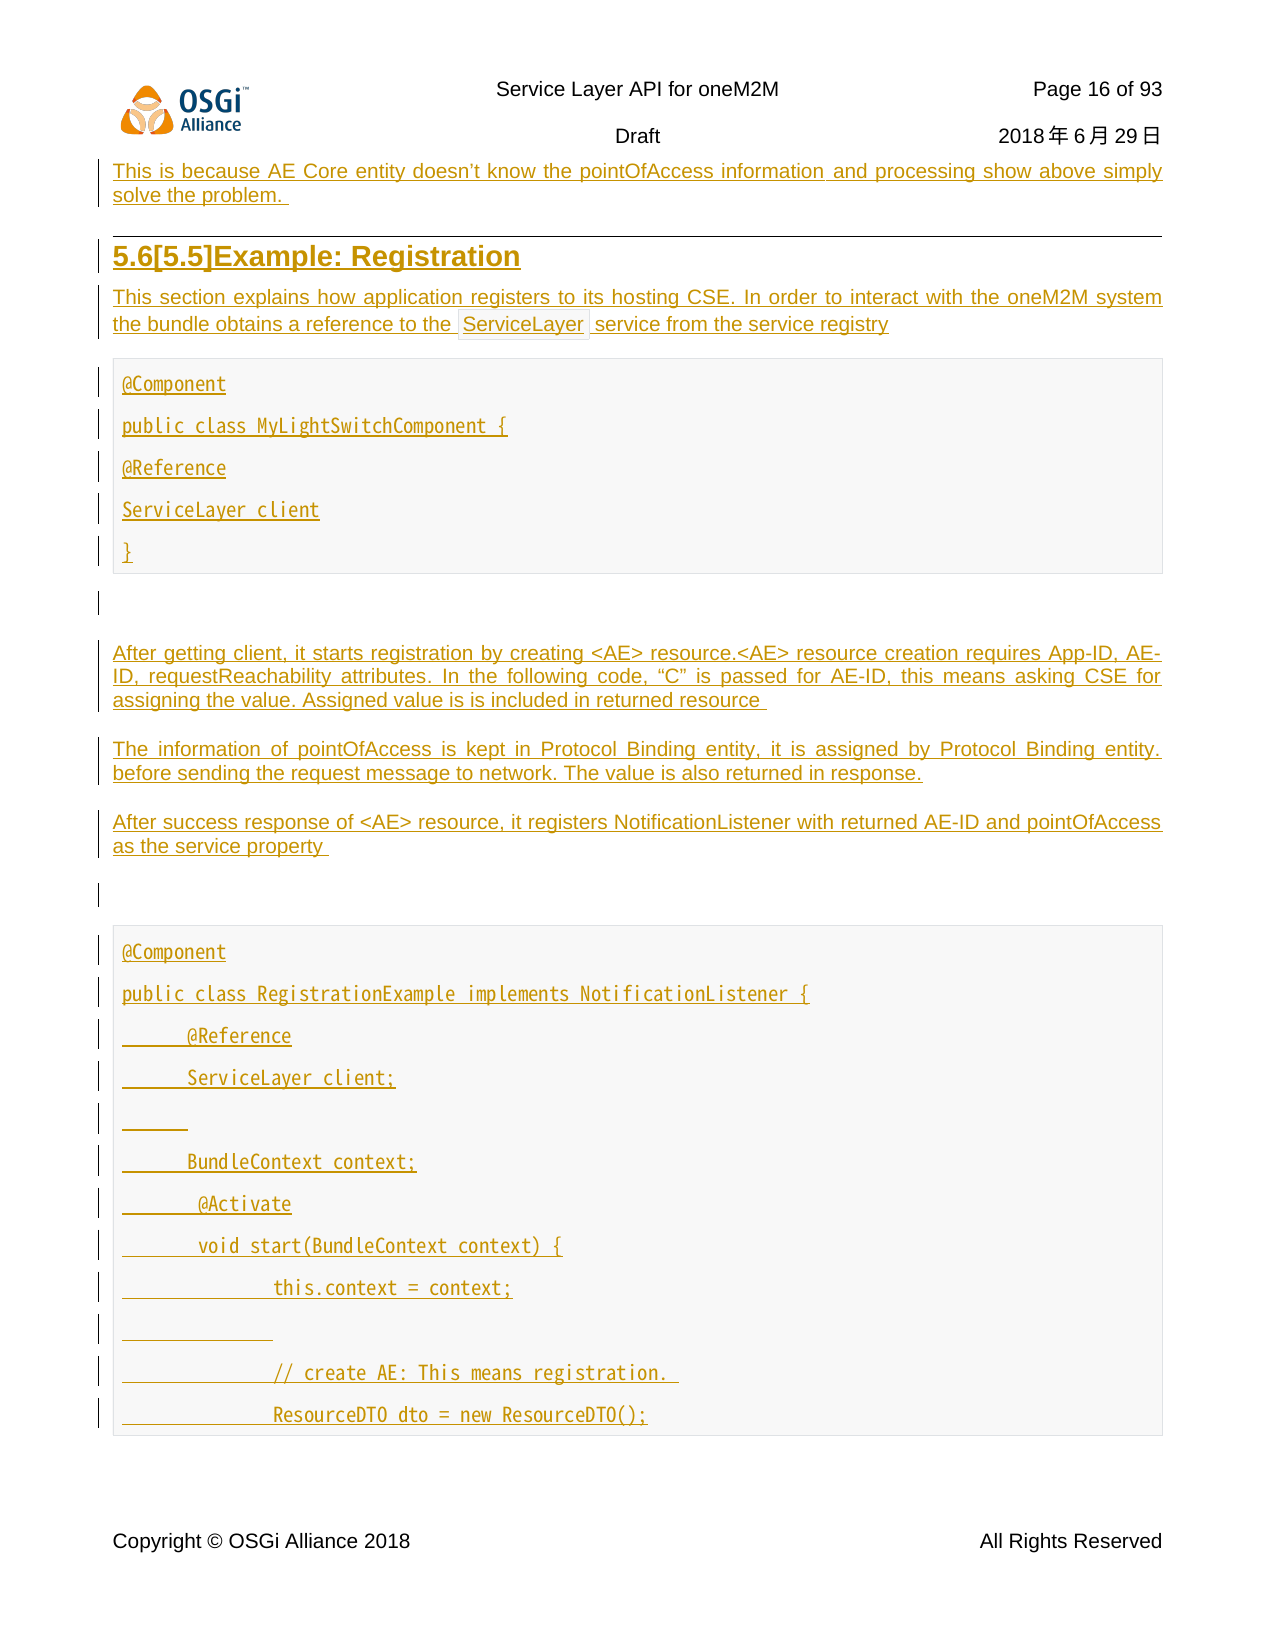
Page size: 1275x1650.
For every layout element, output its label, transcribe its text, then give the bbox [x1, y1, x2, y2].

text this.context = context; [114, 1262, 1162, 1302]
text before sending the request message to network. The value is also returned in response. [112, 759, 1162, 785]
text } [114, 526, 1162, 573]
text // create AE: This means registration. [114, 1346, 1162, 1386]
text void start(BundleContext context) { [114, 1220, 1162, 1260]
subtitle Example: Registration [112, 237, 1162, 273]
text public class RegistrationExample implements NotificationListener { [114, 967, 1162, 1007]
text ResourceDTO dto = new ResourceDTO(); [114, 1388, 1162, 1435]
text assigning the value. Assigned value is is included in returned resource [112, 686, 1162, 712]
text the bundle obtains a reference to the ServiceLayer service from the service registry [112, 307, 1162, 339]
picture [113, 78, 257, 142]
text @Activate [114, 1178, 1162, 1218]
text After getting client, it starts registration by creating <AE> resource.<AE> resource creation requires App-ID, AE- [112, 640, 1162, 661]
text BundleContext context; [114, 1136, 1162, 1176]
text The information of pointOfAccess is kept in Protocol Binding entity, it is assigned by Protocol Binding entity. [112, 737, 1162, 758]
text ServiceLayer client [114, 484, 1162, 524]
text @Reference [114, 442, 1162, 482]
text @Reference [114, 1009, 1162, 1049]
text solve the problem. [112, 181, 1162, 207]
text ID, requestReachability attributes. In the following code, “C” is passed for AE-ID, this means asking CSE for [112, 662, 1162, 685]
text After success response of <AE> resource, it registers NotificationListener with returned AE-ID and pointOfAccess [112, 810, 1162, 831]
text This is because AE Core entity doesn’t know the pointOfAccess information and processing show above simply [112, 159, 1162, 180]
text @Component [114, 926, 1162, 965]
text ServiceLayer client; [114, 1052, 1162, 1091]
text @Component [114, 359, 1162, 397]
text as the service property [112, 832, 1162, 858]
text public class MyLightSwitchComponent { [114, 400, 1162, 439]
text This section explains how application registers to its hosting CSE. In order to interact with the oneM2M system [112, 285, 1162, 306]
